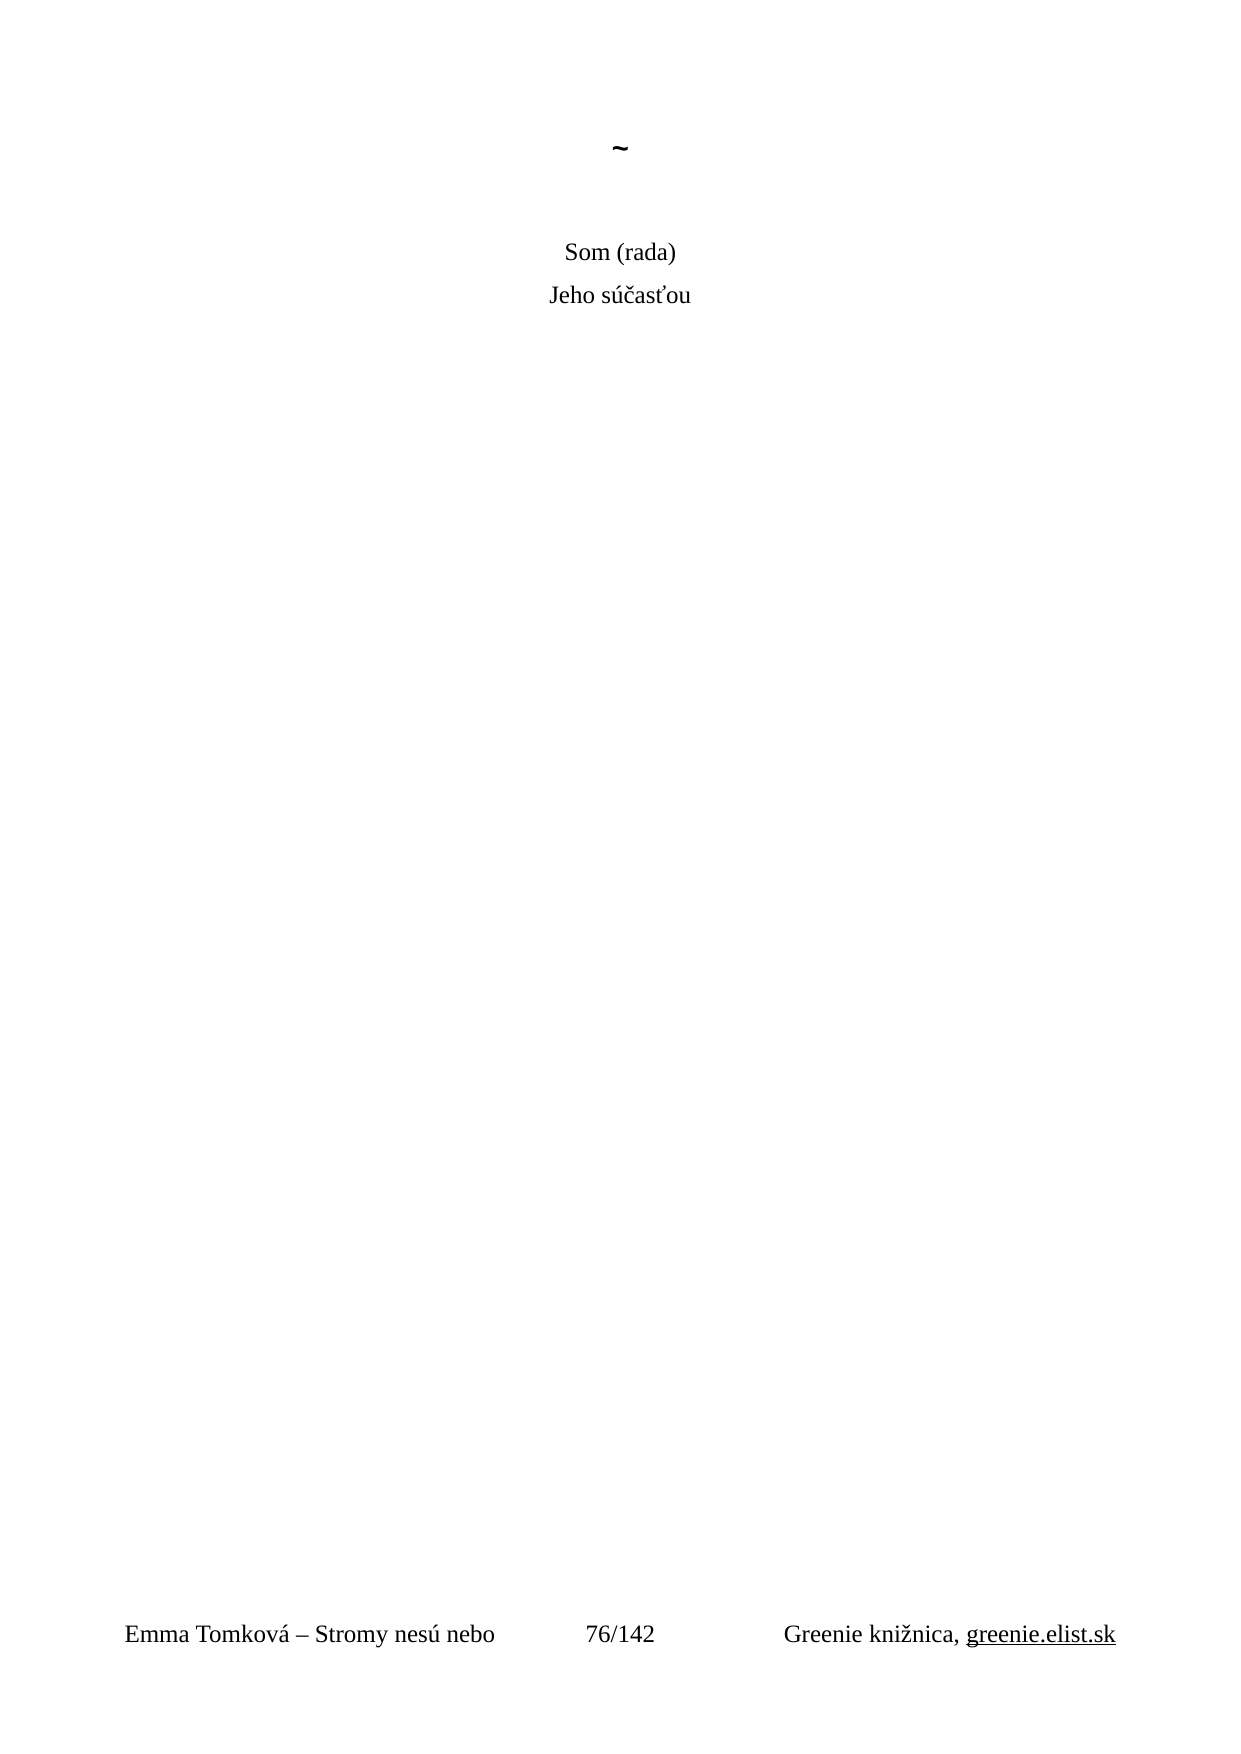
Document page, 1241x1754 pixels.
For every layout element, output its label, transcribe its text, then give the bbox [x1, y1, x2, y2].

text Jeho súčasťou [106, 280, 1134, 309]
text Som (rada) [106, 237, 1134, 266]
subtitle ~ [106, 131, 1134, 165]
